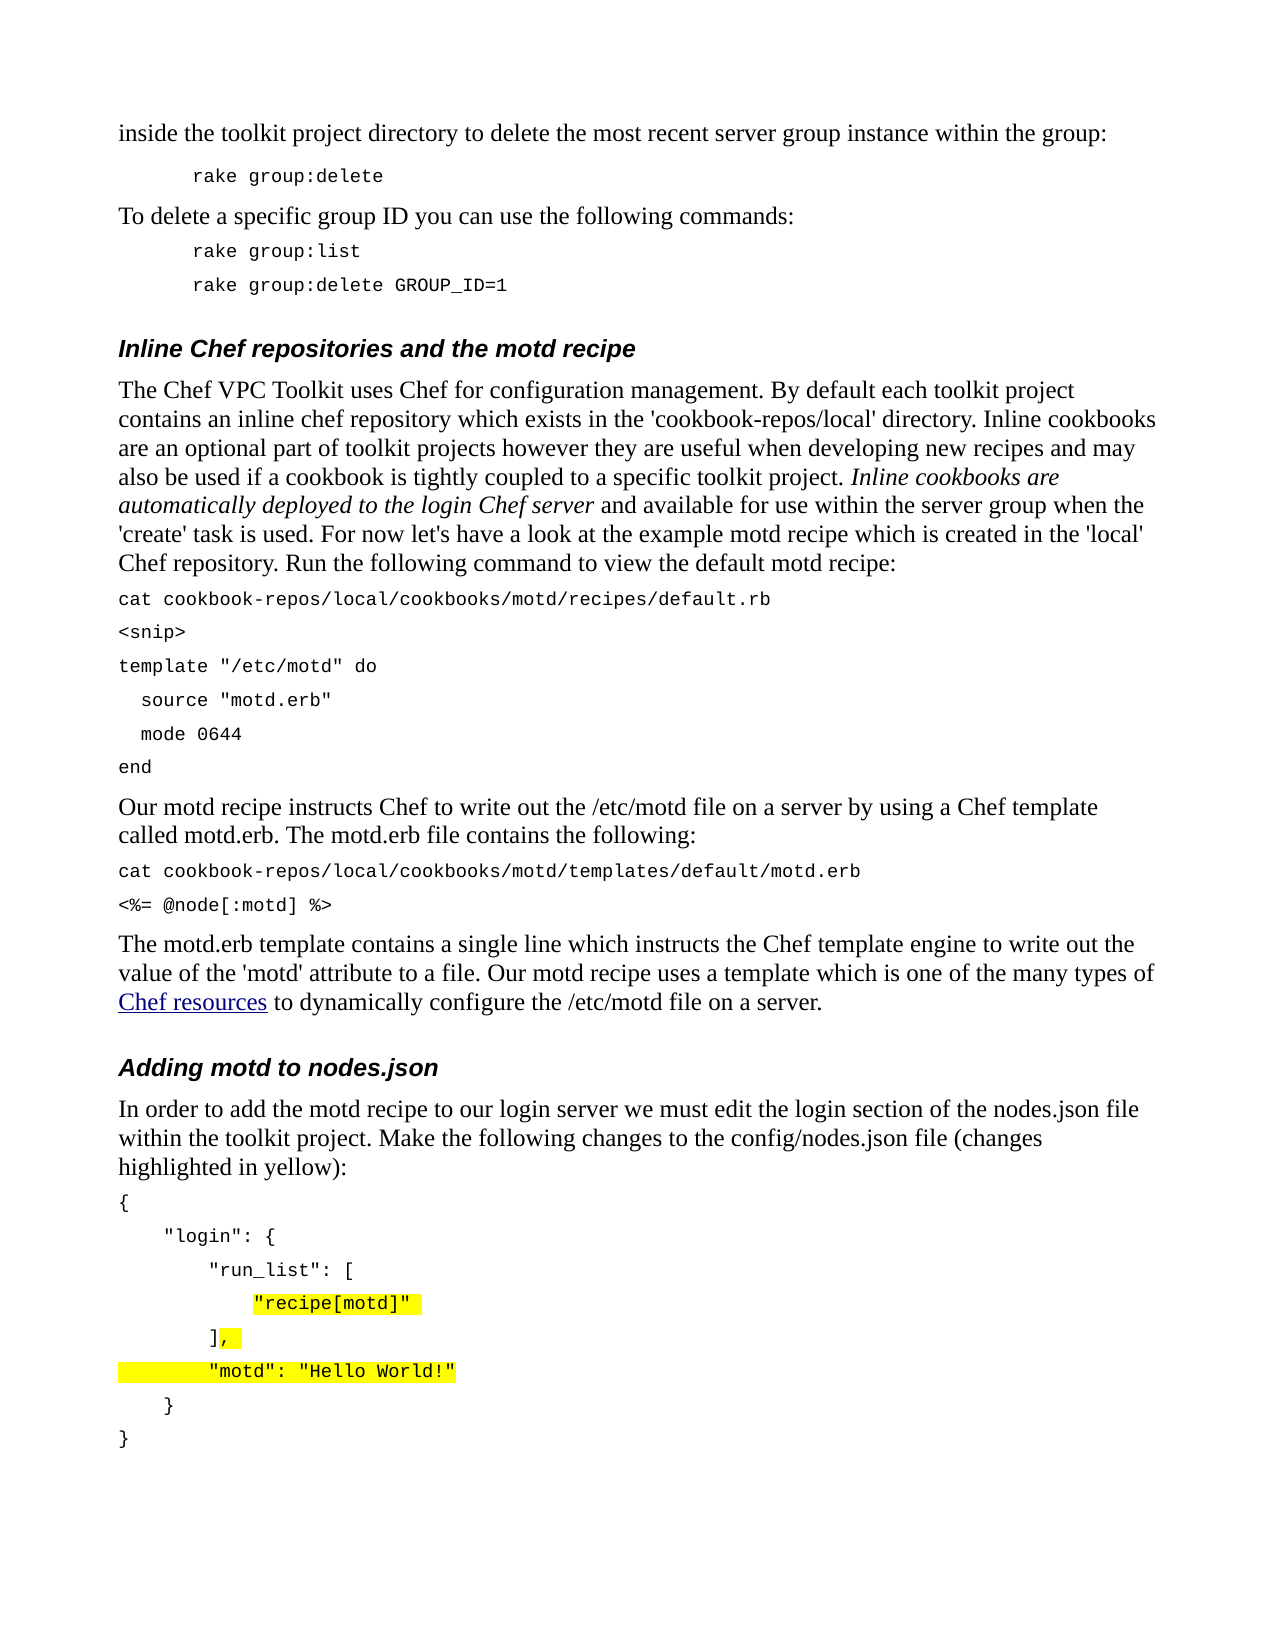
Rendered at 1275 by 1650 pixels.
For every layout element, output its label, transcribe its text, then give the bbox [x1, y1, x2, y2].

text "recipe[motd]" [118, 1294, 1157, 1315]
text { [118, 1193, 1157, 1214]
text ], [118, 1328, 1157, 1349]
text The Chef VPC Toolkit uses Chef for configuration management. By default each toolkit project contains an inline chef repository which exists in the 'cookbook-repos/local' directory. Inline cookbooks are an optional part of toolkit projects however they are useful when developing new recipes and may also be used if a cookbook is tightly coupled to a specific toolkit project. Inline cookbooks are automatically deployed to the login Chef server and available for use within the server group when the 'create' task is used. For now let's have a look at the example motd recipe which is created in the 'local' Chef repository. Run the following command to view the default motd recipe: [118, 376, 1157, 577]
text "motd": "Hello World!" [118, 1362, 1157, 1383]
text "run_list": [ [118, 1260, 1157, 1282]
text cat cookbook-repos/local/cookbooks/motd/templates/default/motd.erb [118, 862, 1157, 883]
text The motd.erb template contains a single line which instructs the Chef template engine to write out the value of the 'motd' attribute to a file. Our motd recipe uses a template which is one of the many types of Chef resources to dynamically configure the /etc/motd file on a server. [118, 929, 1157, 1016]
subtitle Adding motd to nodes.json [118, 1053, 1157, 1082]
text } [118, 1429, 1157, 1450]
subtitle Inline Chef repositories and the motd recipe [118, 334, 1157, 363]
text inside the toolkit project directory to delete the most recent server group instance within the group: [118, 118, 1157, 147]
text } [118, 1395, 1157, 1417]
text To delete a specific group ID you can use the following commands: [118, 201, 1157, 229]
text template "/etc/motd" do [118, 657, 1157, 678]
text source "motd.erb" [118, 691, 1157, 712]
text rake group:list [118, 242, 1157, 263]
text In order to add the motd recipe to our login server we must edit the login section of the nodes.json file within the toolkit project. Make the following changes to the config/nodes.json file (changes highlighted in yellow): [118, 1094, 1157, 1180]
text "login": { [118, 1227, 1157, 1248]
text end [118, 758, 1157, 779]
text cat cookbook-repos/local/cookbooks/motd/recipes/default.rb [118, 589, 1157, 611]
text <snip> [118, 623, 1157, 644]
text <%= @node[:motd] %> [118, 896, 1157, 917]
text rake group:delete [118, 159, 1157, 188]
text mode 0644 [118, 724, 1157, 746]
text rake group:delete GROUP_ID=1 [118, 276, 1157, 297]
text Our motd recipe instructs Chef to write out the /etc/motd file on a server by using a Chef template called motd.erb. The motd.erb file contains the following: [118, 792, 1157, 849]
